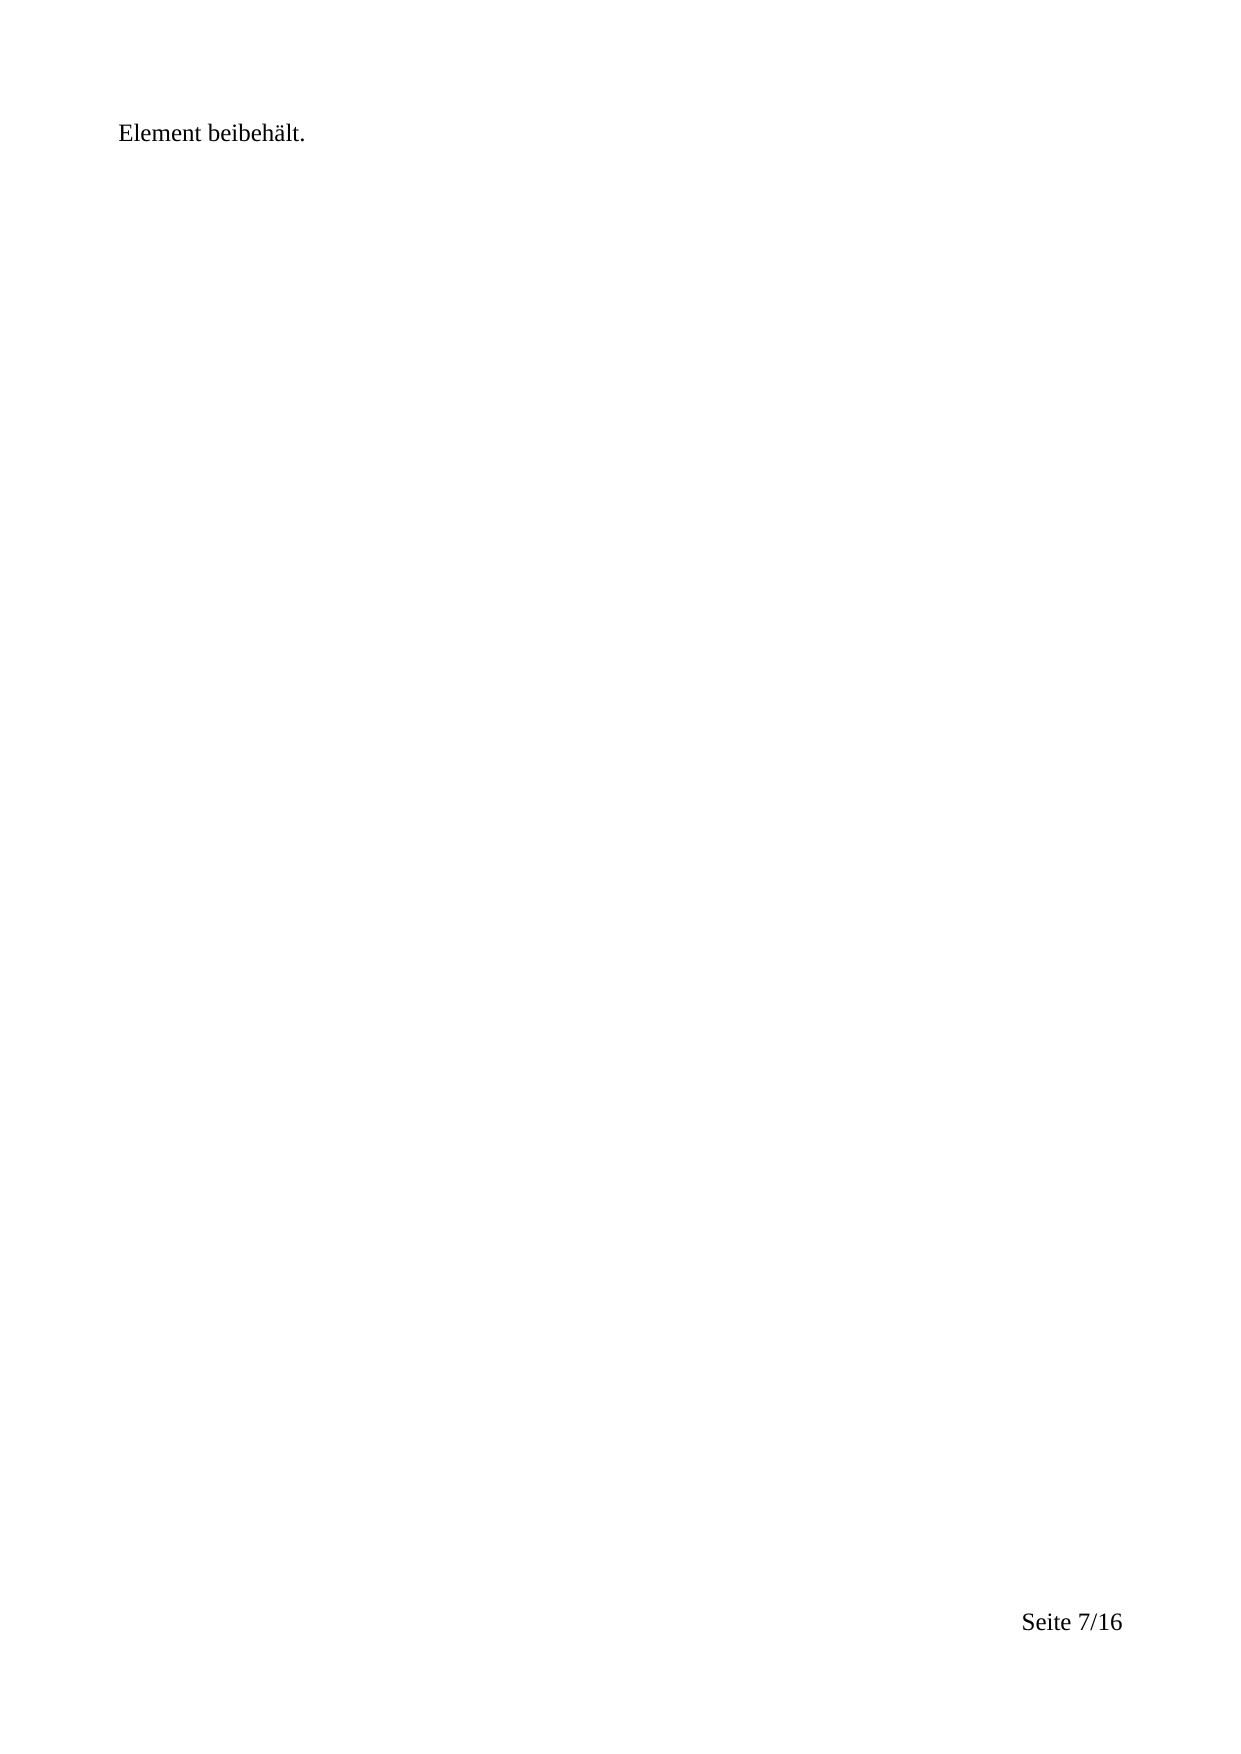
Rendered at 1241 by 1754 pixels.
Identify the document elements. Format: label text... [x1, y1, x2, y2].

text Element beibehält. [118, 118, 1122, 147]
